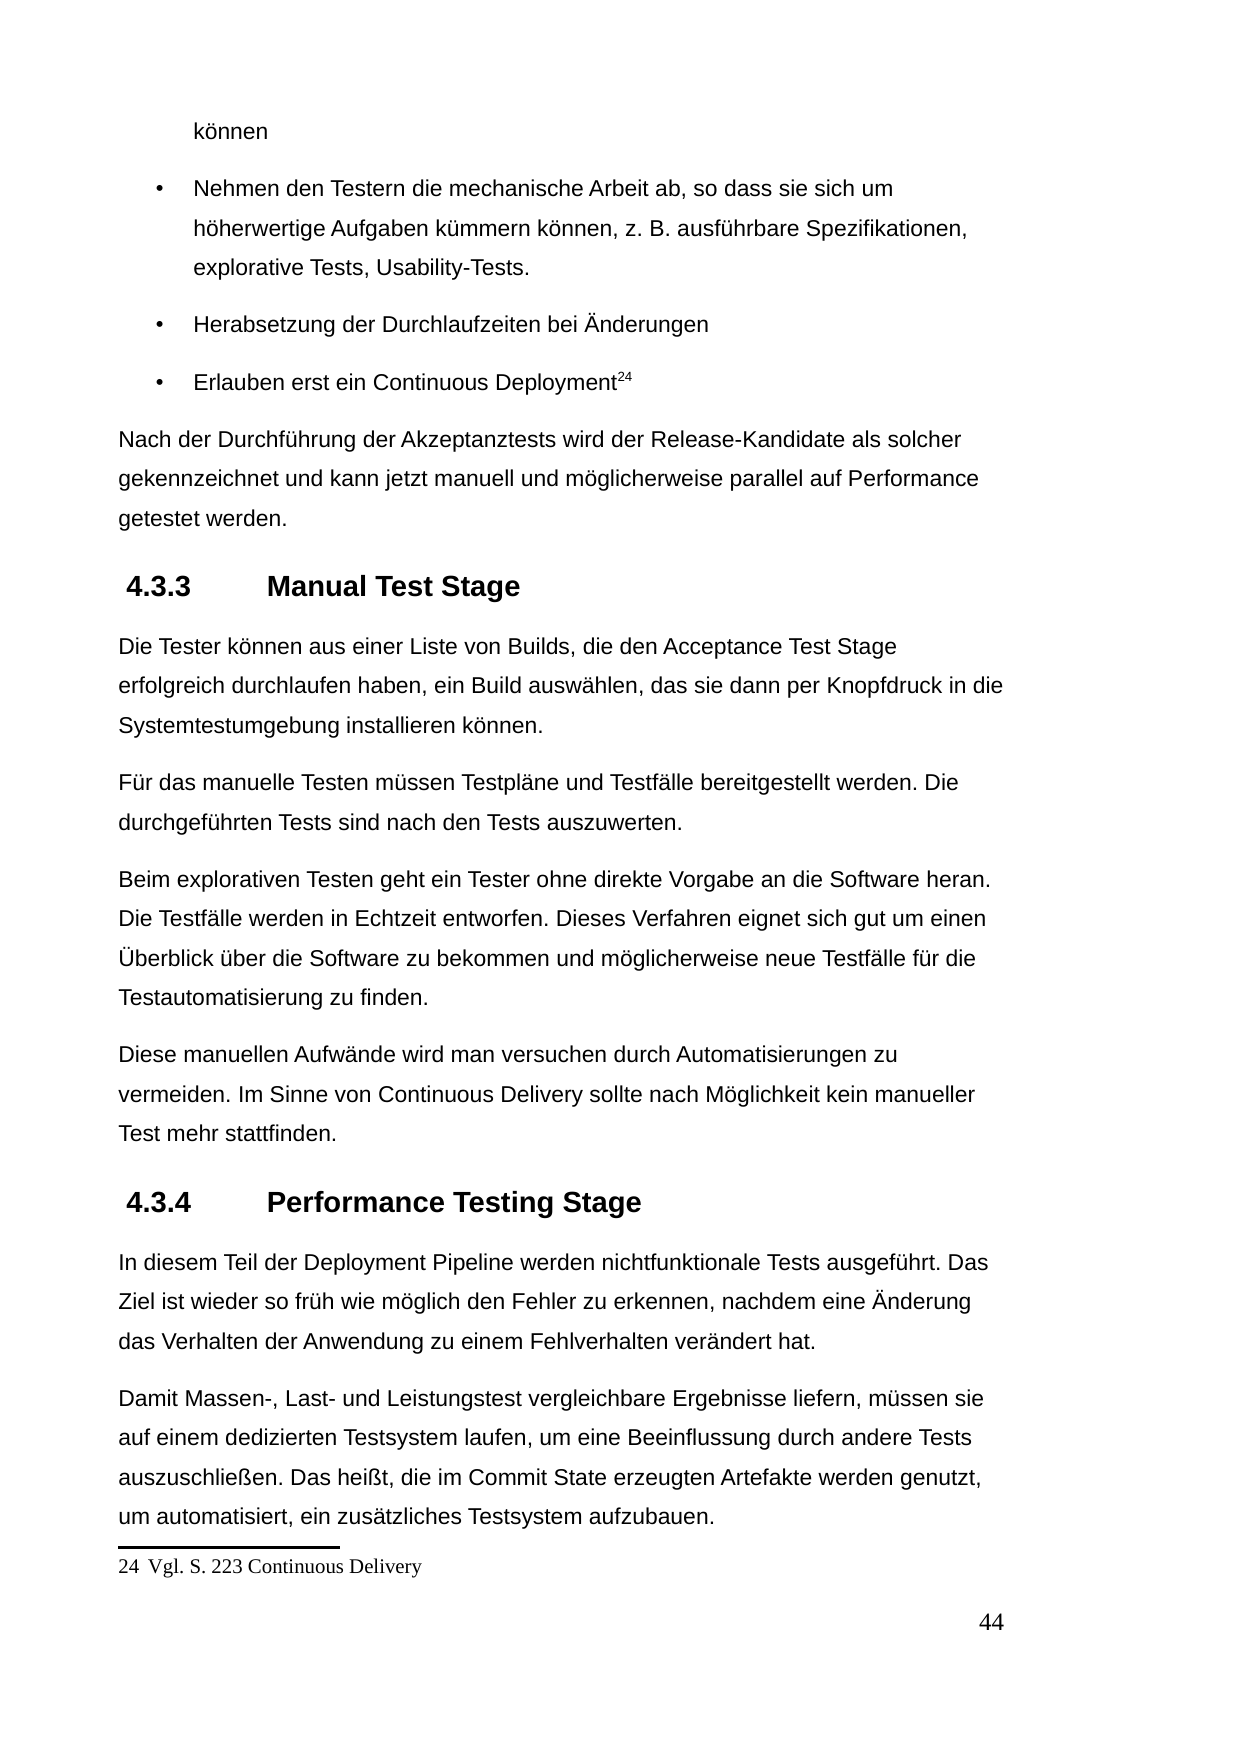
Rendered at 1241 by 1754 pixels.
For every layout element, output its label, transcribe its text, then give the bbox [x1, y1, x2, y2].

text Nach der Durchführung der Akzeptanztests wird der Release-Kandidate als solcher gekennzeichnet und kann jetzt manuell und möglicherweise parallel auf Performance getestet werden. [118, 426, 1004, 531]
subtitle Performance Testing Stage [118, 1185, 1004, 1218]
list Herabsetzung der Durchlaufzeiten bei Änderungen [156, 311, 1004, 338]
text Diese manuellen Aufwände wird man versuchen durch Automatisierungen zu vermeiden. Im Sinne von Continuous Delivery sollte nach Möglichkeit kein manueller Test mehr stattfinden. [118, 1041, 1004, 1147]
text In diesem Teil der Deployment Pipeline werden nichtfunktionale Tests ausgeführt. Das Ziel ist wieder so früh wie möglich den Fehler zu erkennen, nachdem eine Änderung das Verhalten der Anwendung zu einem Fehlverhalten verändert hat. [118, 1249, 1004, 1354]
list Nehmen den Testern die mechanische Arbeit ab, so dass sie sich um höherwertige Aufgaben kümmern können, z. B. ausführbare Spezifikationen, explorative Tests, Usability-Tests. [156, 175, 1004, 281]
list Vgl. S. 223 Continuous Delivery [118, 1553, 1004, 1578]
subtitle Manual Test Stage [118, 569, 1004, 603]
list Erlauben erst ein Continuous Deployment [156, 369, 1004, 395]
list können [156, 118, 1004, 144]
text Damit Massen-, Last- und Leistungstest vergleichbare Ergebnisse liefern, müssen sie auf einem dedizierten Testsystem laufen, um eine Beeinflussung durch andere Tests auszuschließen. Das heißt, die im Commit State erzeugten Artefakte werden genutzt, um automatisiert, ein zusätzliches Testsystem aufzubauen. [118, 1385, 1004, 1529]
text Beim explorativen Testen geht ein Tester ohne direkte Vorgabe an die Software heran. Die Testfälle werden in Echtzeit entworfen. Dieses Verfahren eignet sich gut um einen Überblick über die Software zu bekommen und möglicherweise neue Testfälle für die Testautomatisierung zu finden. [118, 866, 1004, 1011]
text Die Tester können aus einer Liste von Builds, die den Acceptance Test Stage erfolgreich durchlaufen haben, ein Build auswählen, das sie dann per Knopfdruck in die Systemtestumgebung installieren können. [118, 633, 1004, 738]
text Für das manuelle Testen müssen Testpläne und Testfälle bereitgestellt werden. Die durchgeführten Tests sind nach den Tests auszuwerten. [118, 769, 1004, 835]
